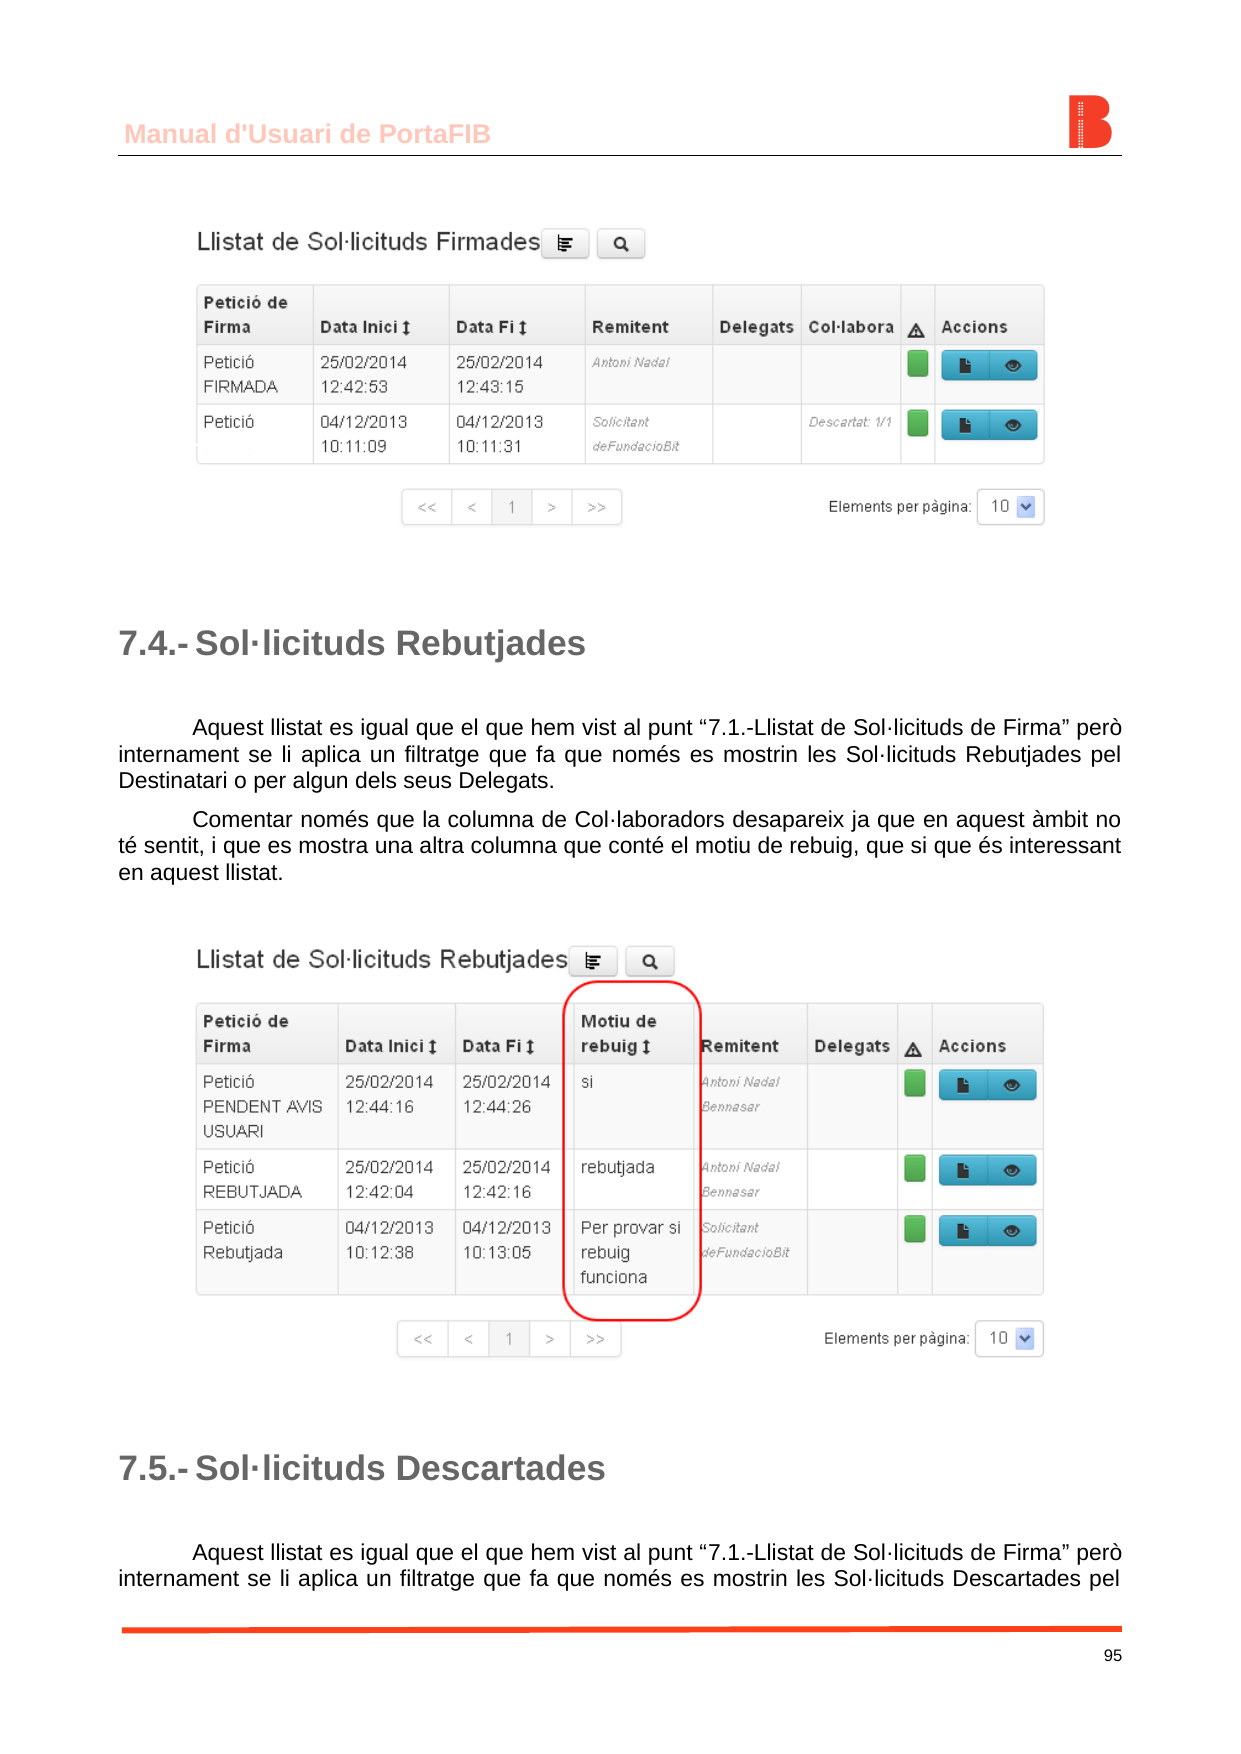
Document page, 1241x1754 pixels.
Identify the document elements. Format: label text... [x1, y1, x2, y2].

picture [183, 215, 1057, 546]
text Comentar només que la columna de Col·laboradors desapareix ja que en aquest àmbit no té sentit, i que es mostra una altra columna que conté el motiu de rebuig, que si que és interessant en aquest llistat. [118, 806, 1122, 885]
text Aquest llistat es igual que el que hem vist al punt “7.1.-Llistat de Sol·licituds de Firma” però internament se li aplica un filtratge que fa que només es mostrin les Sol·licituds Descartades pel [118, 1539, 1122, 1592]
subtitle Sol·licituds Descartades [118, 1447, 1122, 1487]
subtitle Sol·licituds Rebutjades [118, 622, 1122, 663]
text Aquest llistat es igual que el que hem vist al punt “7.1.-Llistat de Sol·licituds de Firma” però internament se li aplica un filtratge que fa que només es mostrin les Sol·licituds Rebutjades pel Destinatari o per algun dels seus Delegats. [118, 714, 1122, 793]
picture [1063, 94, 1117, 150]
picture [187, 936, 1054, 1371]
